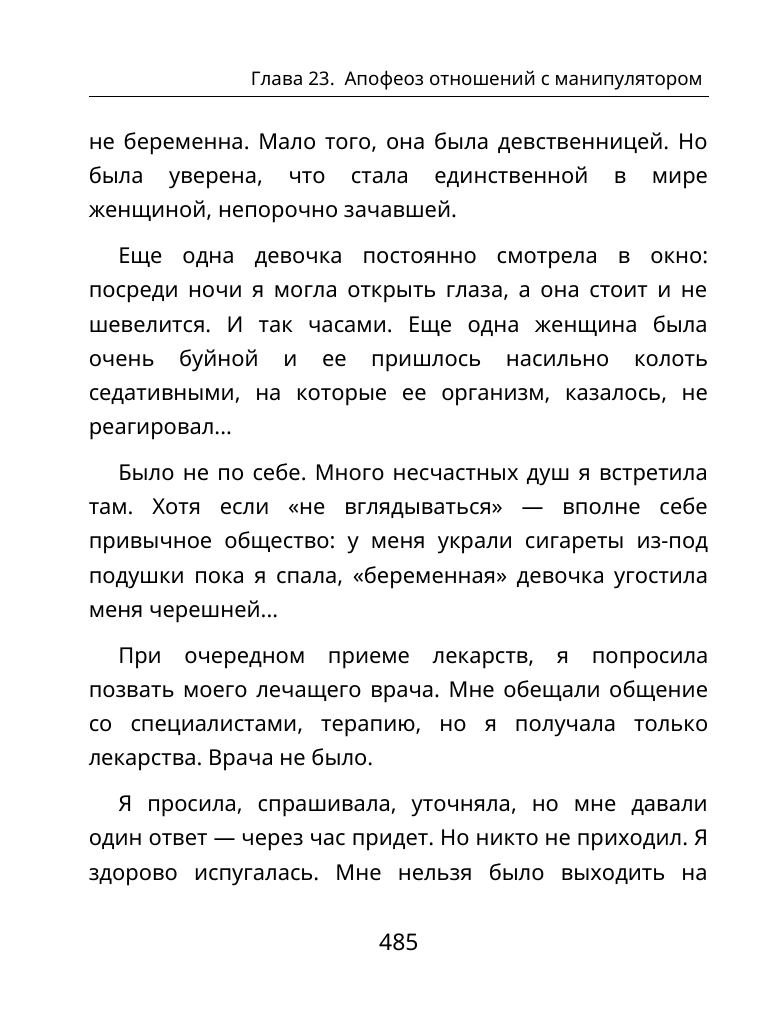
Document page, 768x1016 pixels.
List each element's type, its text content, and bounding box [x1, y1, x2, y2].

text При очередном приеме лекарств, я попросила позвать моего лечащего врача. Мне обещали общение со специалистами, терапию, но я получала только лекарства. Врача не было. [88, 640, 709, 772]
text Было не по себе. Много несчастных душ я встретила там. Хотя если «не вглядываться» — вполне себе привычное общество: у меня украли сигареты из-под подушки пока я спала, «беременная» девочка угостила меня черешней... [88, 457, 709, 623]
text Еще одна девочка постоянно смотрела в окно: посреди ночи я могла открыть глаза, а она стоит и не шевелится. И так часами. Еще одна женщина была очень буйной и ее пришлось насильно колоть седативными, на которые ее организм, казалось, не реагировал... [88, 240, 709, 441]
text Я просила, спрашивала, уточняла, но мне давали один ответ — через час придет. Но никто не приходил. Я здорово испугалась. Мне нельзя было выходить на [88, 788, 709, 886]
text не беременна. Мало того, она была девственницей. Но была уверена, что стала единственной в мире женщиной, непорочно зачавшей. [88, 126, 709, 224]
